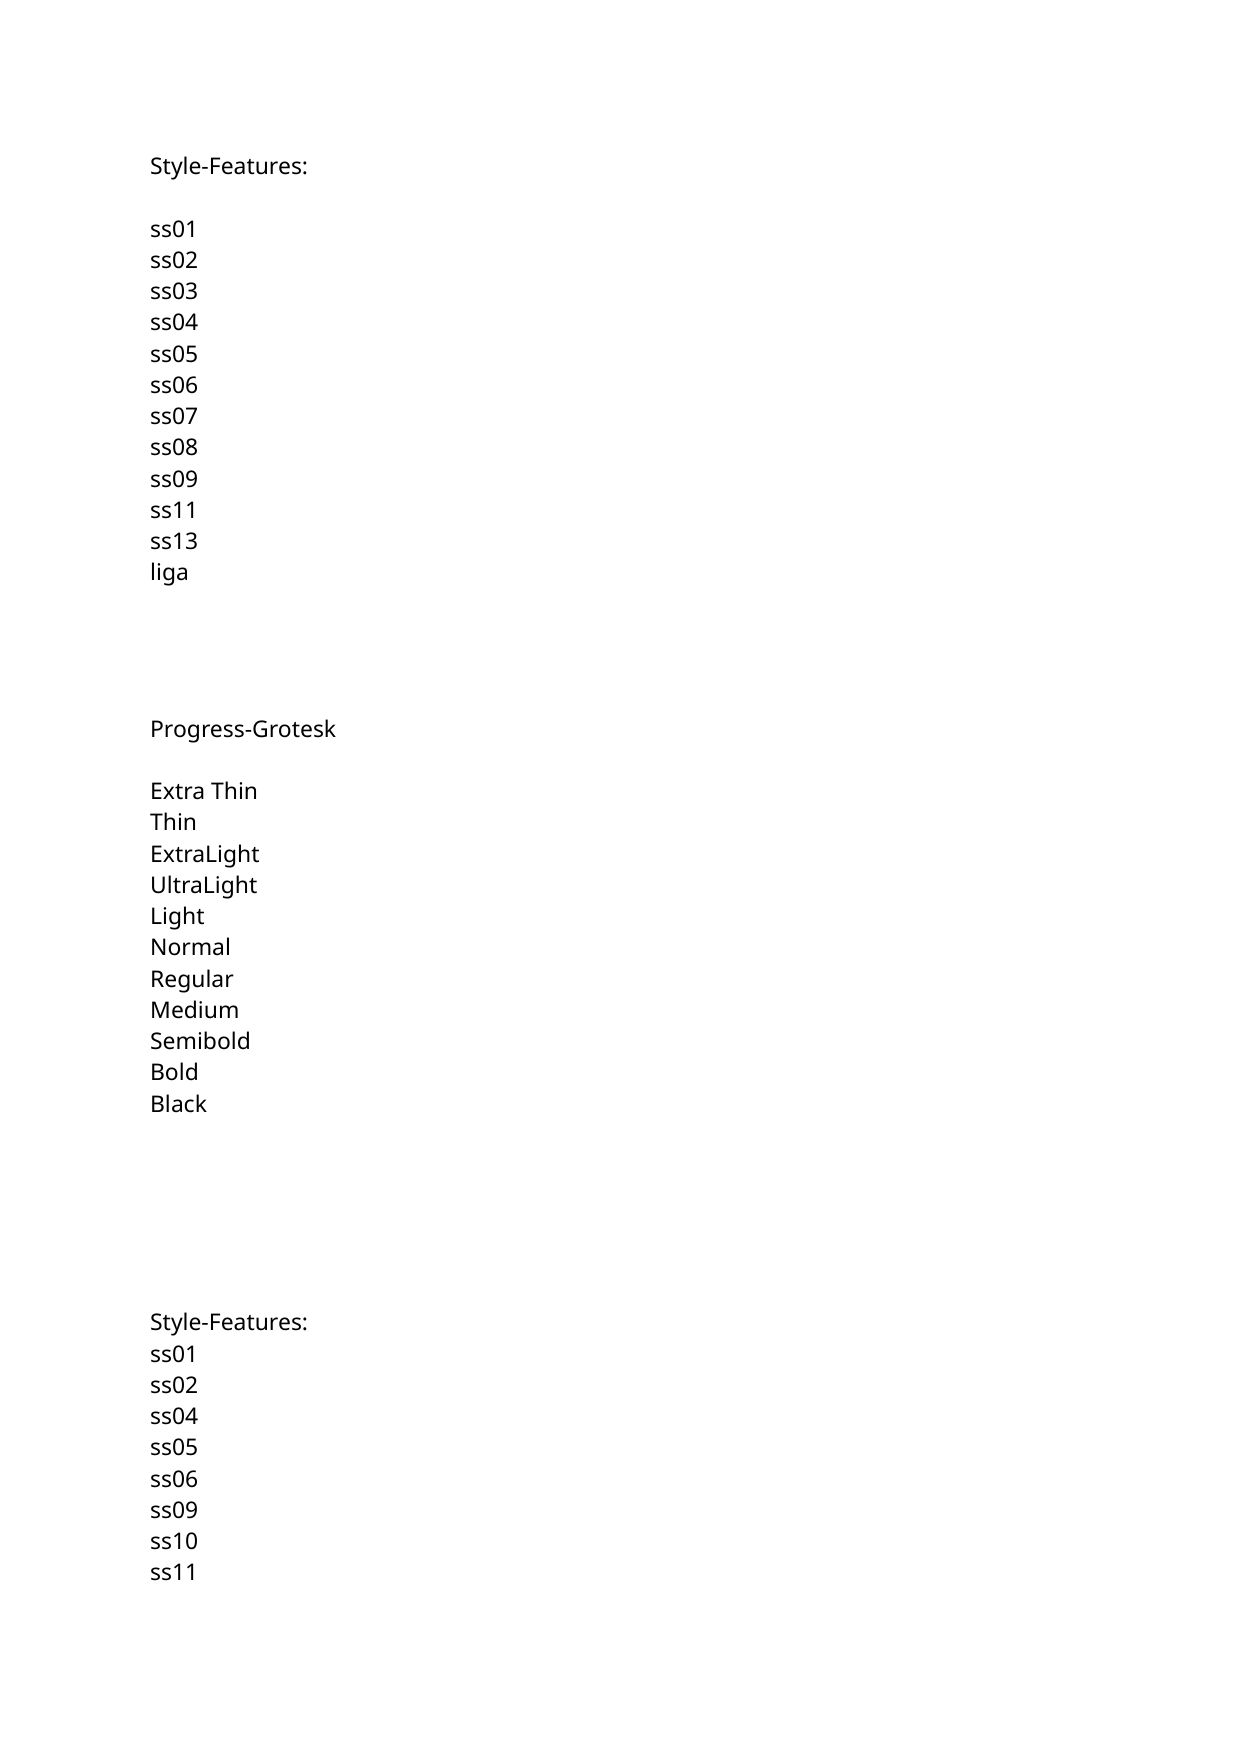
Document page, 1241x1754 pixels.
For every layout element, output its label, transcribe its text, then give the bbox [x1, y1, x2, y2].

text ss08 [150, 431, 1090, 462]
text ss09 [150, 462, 1090, 494]
text Semibold [150, 1025, 1090, 1056]
text ss09 [150, 1494, 1090, 1525]
text ss13 [150, 525, 1090, 556]
text ss05 [150, 1431, 1090, 1462]
text Style-Features: [150, 1306, 1090, 1337]
text Style-Features: [150, 150, 1090, 181]
text ss01 [150, 212, 1090, 244]
text Light [150, 900, 1090, 931]
text ss02 [150, 1369, 1090, 1400]
text liga [150, 556, 1090, 587]
text Extra Thin [150, 775, 1090, 806]
text Progress-Grotesk [150, 712, 1090, 744]
text ss04 [150, 306, 1090, 337]
text ss07 [150, 400, 1090, 431]
text ss06 [150, 369, 1090, 400]
text ExtraLight [150, 837, 1090, 869]
text ss02 [150, 244, 1090, 275]
text ss06 [150, 1462, 1090, 1494]
text ss03 [150, 275, 1090, 306]
text Regular [150, 962, 1090, 994]
text ss01 [150, 1337, 1090, 1369]
text ss11 [150, 1556, 1090, 1587]
text Thin [150, 806, 1090, 837]
text ss11 [150, 494, 1090, 525]
text Medium [150, 994, 1090, 1025]
text Normal [150, 931, 1090, 962]
text UltraLight [150, 869, 1090, 900]
text ss05 [150, 337, 1090, 369]
text Black [150, 1087, 1090, 1119]
text ss04 [150, 1400, 1090, 1431]
text ss10 [150, 1525, 1090, 1556]
text Bold [150, 1056, 1090, 1087]
